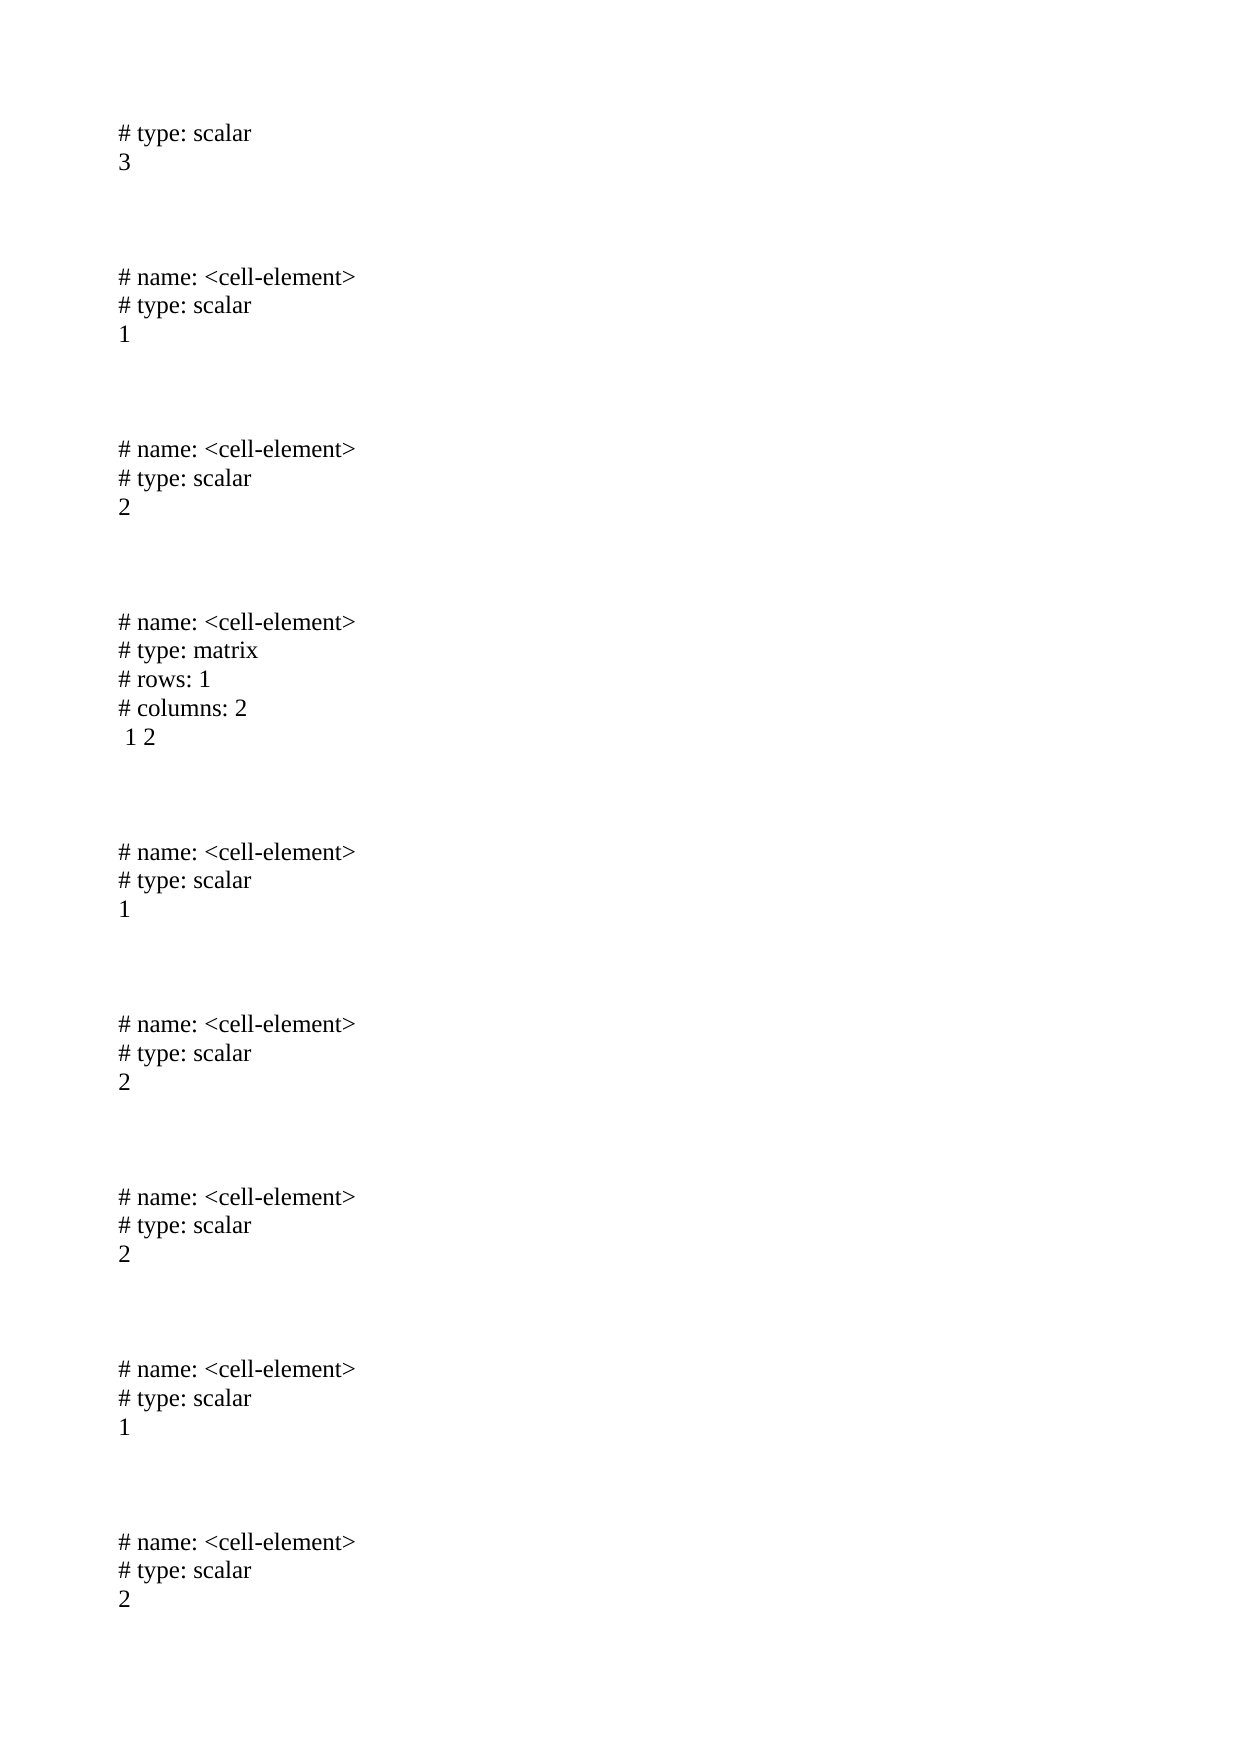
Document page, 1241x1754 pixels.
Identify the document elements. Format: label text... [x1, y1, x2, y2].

text 2 [118, 1239, 1122, 1268]
text 1 2 [118, 722, 1122, 751]
text # type: scalar [118, 118, 1122, 147]
text # name: <cell-element> [118, 837, 1122, 866]
text 2 [118, 1584, 1122, 1613]
text # rows: 1 [118, 664, 1122, 693]
text # type: scalar [118, 1038, 1122, 1067]
text 1 [118, 894, 1122, 923]
text # name: <cell-element> [118, 434, 1122, 463]
text # type: scalar [118, 291, 1122, 319]
text # name: <cell-element> [118, 607, 1122, 636]
text 2 [118, 1067, 1122, 1096]
text # type: scalar [118, 1211, 1122, 1239]
text # name: <cell-element> [118, 1009, 1122, 1038]
text # type: scalar [118, 1556, 1122, 1584]
text 2 [118, 492, 1122, 521]
text # columns: 2 [118, 693, 1122, 722]
text 1 [118, 1412, 1122, 1441]
text # type: matrix [118, 636, 1122, 664]
text # name: <cell-element> [118, 1182, 1122, 1211]
text 1 [118, 319, 1122, 348]
text # type: scalar [118, 866, 1122, 894]
text 3 [118, 147, 1122, 176]
text # name: <cell-element> [118, 262, 1122, 291]
text # type: scalar [118, 463, 1122, 492]
text # name: <cell-element> [118, 1354, 1122, 1383]
text # name: <cell-element> [118, 1527, 1122, 1556]
text # type: scalar [118, 1383, 1122, 1412]
